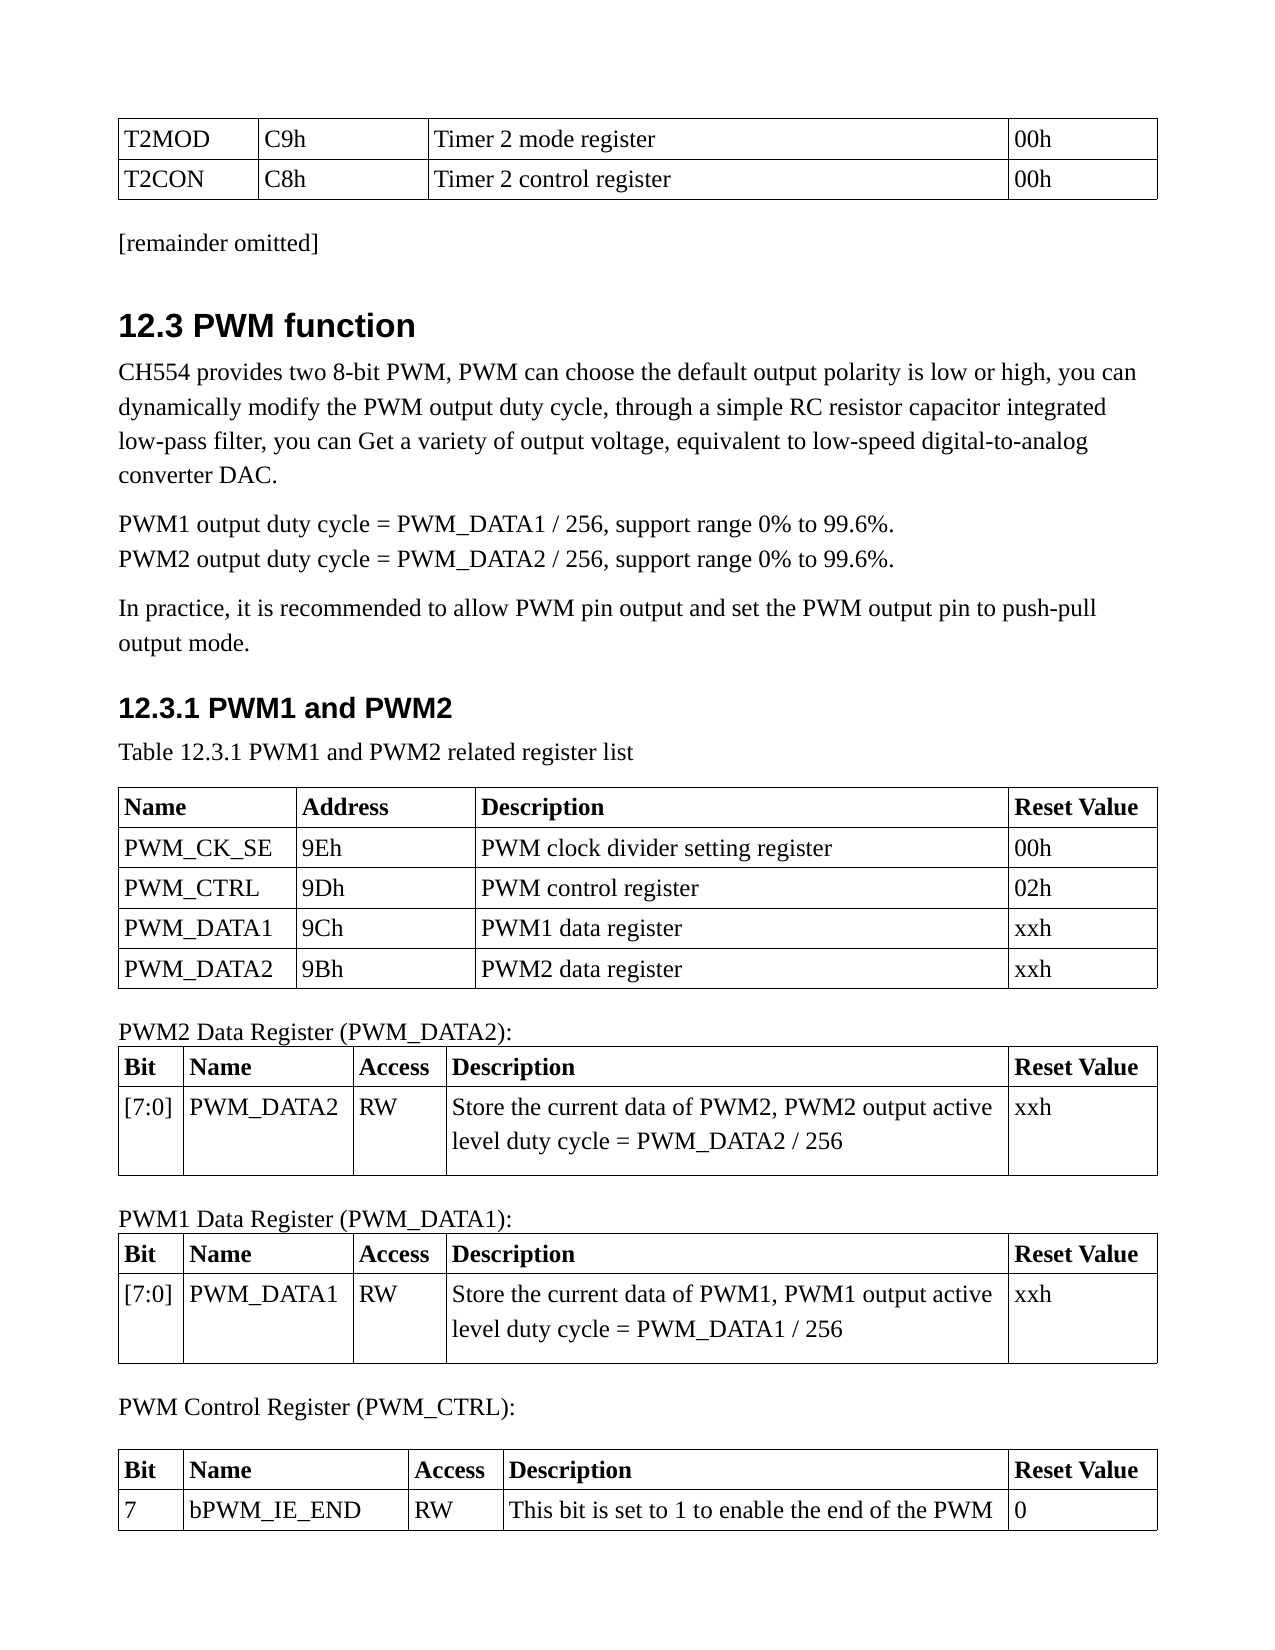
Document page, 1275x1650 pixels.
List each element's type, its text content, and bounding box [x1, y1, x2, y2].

table_cell 00h [1009, 119, 1157, 158]
table_header Bit [119, 1450, 183, 1489]
table_cell RW [409, 1490, 503, 1530]
table_cell 00h [1009, 828, 1157, 867]
table_cell Store the current data of PWM2, PWM2 output active level duty cycle = PWM_DATA2 / 256 [447, 1087, 1008, 1175]
subtitle 12.3.1 PWM1 and PWM2 [118, 691, 1157, 725]
table_cell T2MOD [119, 119, 258, 158]
text PWM Control Register (PWM_CTRL): [118, 1392, 1157, 1420]
table_cell Store the current data of PWM1, PWM1 output active level duty cycle = PWM_DATA1 / 256 [447, 1274, 1008, 1363]
table_cell PWM control register [476, 868, 1008, 907]
table_header Name [119, 788, 296, 827]
table_cell C8h [259, 160, 428, 199]
table_cell 00h [1009, 160, 1157, 199]
table_cell PWM_DATA2 [184, 1087, 353, 1175]
table_header Access [354, 1047, 446, 1086]
table_header Access [354, 1234, 446, 1273]
text PWM1 output duty cycle = PWM_DATA1 / 256, support range 0% to 99.6%. PWM2 output duty cycle = PWM_DATA2 / 256, support range 0% to 99.6%. [118, 509, 1157, 573]
table_header Name [184, 1450, 408, 1489]
table_cell C9h [259, 119, 428, 158]
table_cell 02h [1009, 868, 1157, 907]
table_cell PWM_DATA2 [119, 949, 296, 988]
table_cell 9Eh [297, 828, 475, 867]
table_header Reset Value [1009, 1450, 1157, 1489]
table_cell PWM_CK_SE [119, 828, 296, 867]
table_cell This bit is set to 1 to enable the end of the PWM [504, 1490, 1008, 1530]
table_cell 9Bh [297, 949, 475, 988]
table_cell xxh [1009, 1087, 1157, 1175]
subtitle 12.3 PWM function [118, 306, 1157, 344]
table_cell RW [354, 1087, 446, 1175]
text [remainder omitted] [118, 228, 1157, 256]
table_header Bit [119, 1047, 183, 1086]
text In practice, it is recommended to allow PWM pin output and set the PWM output pin to push-pull output mode. [118, 593, 1157, 656]
table_header Description [447, 1047, 1008, 1086]
table_cell Timer 2 control register [429, 160, 1008, 199]
table_cell PWM_DATA1 [184, 1274, 353, 1363]
table_cell xxh [1009, 909, 1157, 948]
table_cell RW [354, 1274, 446, 1363]
table_cell 9Ch [297, 909, 475, 948]
table_header Access [409, 1450, 503, 1489]
table_header Reset Value [1009, 1234, 1157, 1273]
table_header Description [504, 1450, 1008, 1489]
table_cell bPWM_IE_END [184, 1490, 408, 1530]
table_header Reset Value [1009, 788, 1157, 827]
table_header Description [476, 788, 1008, 827]
table_cell Timer 2 mode register [429, 119, 1008, 158]
table_cell PWM1 data register [476, 909, 1008, 948]
table_cell PWM2 data register [476, 949, 1008, 988]
table_cell T2CON [119, 160, 258, 199]
table_cell PWM clock divider setting register [476, 828, 1008, 867]
table_cell xxh [1009, 949, 1157, 988]
table_cell 0 [1009, 1490, 1157, 1530]
table_header Bit [119, 1234, 183, 1273]
table_header Reset Value [1009, 1047, 1157, 1086]
table_header Description [447, 1234, 1008, 1273]
text CH554 provides two 8-bit PWM, PWM can choose the default output polarity is low or high, you can dynamically modify the PWM output duty cycle, through a simple RC resistor capacitor integrated low-pass filter, you can Get a variety of output voltage, equivalent to low-speed digital-to-analog converter DAC. [118, 357, 1157, 489]
table_cell [7:0] [119, 1087, 183, 1175]
table_cell 7 [119, 1490, 183, 1530]
table_header Address [297, 788, 475, 827]
table_header Name [184, 1234, 353, 1273]
table_cell PWM_DATA1 [119, 909, 296, 948]
text PWM2 Data Register (PWM_DATA2): [118, 1017, 1157, 1046]
table_cell PWM_CTRL [119, 868, 296, 907]
table_header Name [184, 1047, 353, 1086]
text PWM1 Data Register (PWM_DATA1): [118, 1204, 1157, 1233]
text Table 12.3.1 PWM1 and PWM2 related register list [118, 737, 1157, 766]
table_cell 9Dh [297, 868, 475, 907]
table_cell [7:0] [119, 1274, 183, 1363]
table_cell xxh [1009, 1274, 1157, 1363]
